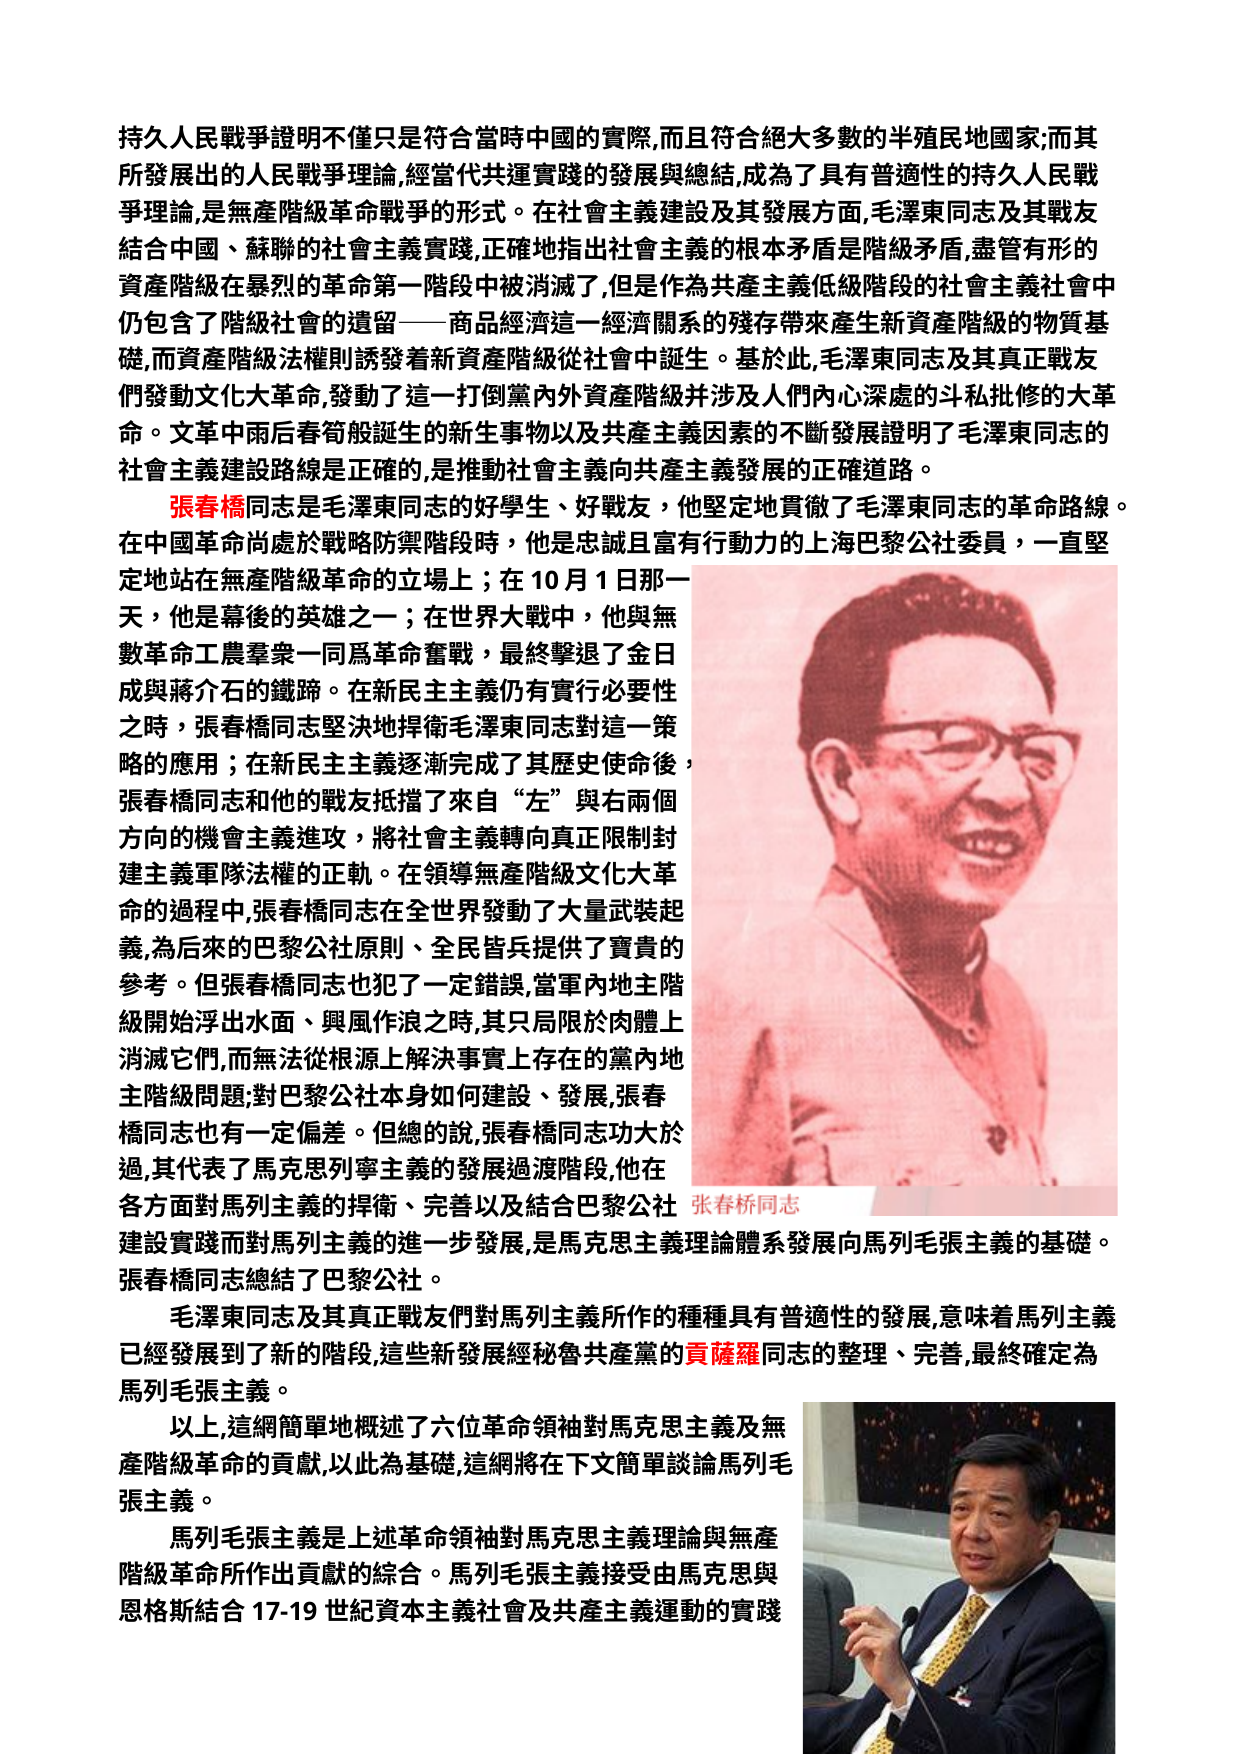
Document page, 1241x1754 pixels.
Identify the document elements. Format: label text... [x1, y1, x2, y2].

picture [691, 565, 1118, 1216]
text 毛澤東同志及其真正戰友們對馬列主義所作的種種具有普適性的發展,意味着馬列主義已經發展到了新的階段,這些新發展經秘魯共產黨的貢薩羅同志的整理、完善,最終確定為馬列毛張主義。 [118, 1297, 1122, 1407]
text 張春橋同志是毛澤東同志的好學生、好戰友，他堅定地貫徹了毛澤東同志的革命路線。在中國革命尚處於戰略防禦階段時，他是忠誠且富有行動力的上海巴黎公社委員，一直堅定地站在無產階級革命的立場上；在10月1日那一天，他是幕後的英雄之一；在世界大戰中，他與無數革命工農羣衆一同爲革命奮戰，最終擊退了金日成與蔣介石的鐵蹄。在新民主主義仍有實行必要性之時，張春橋同志堅決地捍衛毛澤東同志對這一策略的應用；在新民主主義逐漸完成了其歷史使命後，張春橋同志和他的戰友抵擋了來自“左”與右兩個方向的機會主義進攻，將社會主義轉向真正限制封建主義軍隊法權的正軌。在領導無產階級文化大革命的過程中,張春橋同志在全世界發動了大量武裝起義,為后來的巴黎公社原則、全民皆兵提供了寶貴的參考。但張春橋同志也犯了一定錯誤,當軍內地主階級開始浮出水面、興風作浪之時,其只局限於肉體上消滅它們,而無法從根源上解決事實上存在的黨內地主階級問題;對巴黎公社本身如何建設、發展,張春橋同志也有一定偏差。但總的說,張春橋同志功大於過,其代表了馬克思列寧主義的發展過渡階段,他在各方面對馬列主義的捍衛、完善以及結合巴黎公社建設實踐而對馬列主義的進一步發展,是馬克思主義理論體系發展向馬列毛張主義的基礎。張春橋同志總結了巴黎公社。 [118, 487, 1122, 1297]
picture [802, 1402, 1116, 1754]
text 持久人民戰爭證明不僅只是符合當時中國的實際,而且符合絕大多數的半殖民地國家;而其所發展出的人民戰爭理論,經當代共運實踐的發展與總結,成為了具有普適性的持久人民戰爭理論,是無產階級革命戰爭的形式。在社會主義建設及其發展方面,毛澤東同志及其戰友結合中國、蘇聯的社會主義實踐,正確地指出社會主義的根本矛盾是階級矛盾,盡管有形的資產階級在暴烈的革命第一階段中被消滅了,但是作為共產主義低級階段的社會主義社會中仍包含了階級社會的遺留——商品經濟這一經濟關系的殘存帶來產生新資產階級的物質基礎,而資產階級法權則誘發着新資產階級從社會中誕生。基於此,毛澤東同志及其真正戰友們發動文化大革命,發動了這一打倒黨內外資產階級并涉及人們內心深處的斗私批修的大革命。文革中雨后春筍般誕生的新生事物以及共產主義因素的不斷發展證明了毛澤東同志的社會主義建設路線是正確的,是推動社會主義向共產主義發展的正確道路。 [118, 118, 1122, 487]
text 以上,這網簡單地概述了六位革命領袖對馬克思主義及無產階級革命的貢獻,以此為基礎,這網將在下文簡單談論馬列毛張主義。 [118, 1407, 802, 1518]
text 馬列毛張主義是上述革命領袖對馬克思主義理論與無產階級革命所作出貢獻的綜合。馬列毛張主義接受由馬克思與恩格斯結合 17-19 世紀資本主義社會及共產主義運動的實踐 [118, 1518, 802, 1628]
